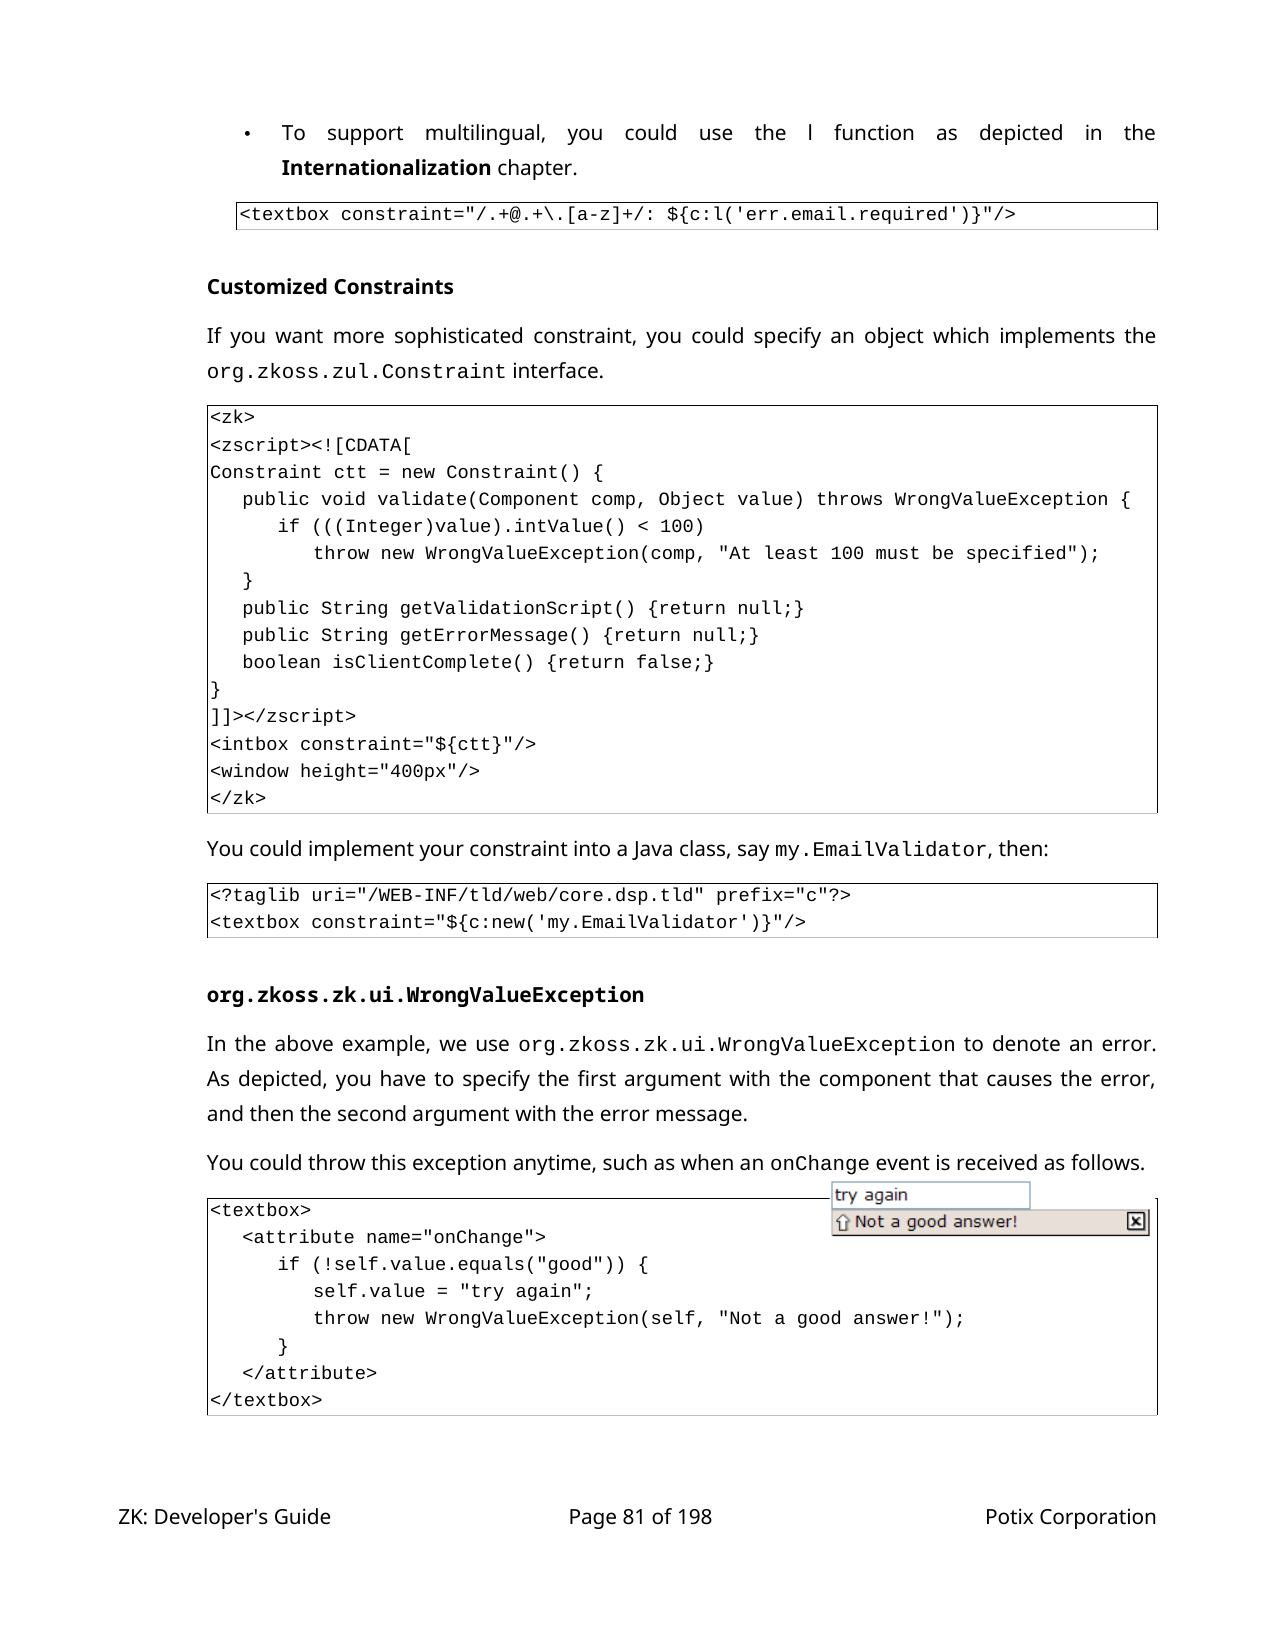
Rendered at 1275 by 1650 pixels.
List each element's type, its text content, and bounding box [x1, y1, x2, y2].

text </attribute> [208, 1361, 1157, 1385]
text You could throw this exception anytime, such as when an onChange event is received as follows. [207, 1148, 1157, 1177]
text if (((Integer)value).intValue() < 100) [208, 514, 1157, 538]
text public String getValidationScript() {return null;} [208, 596, 1157, 620]
text self.value = "try again"; [208, 1279, 1157, 1303]
subtitle Customized Constraints [207, 272, 1157, 300]
text ]]></zscript> [208, 704, 1157, 728]
text <?taglib uri="/WEB-INF/tld/web/core.dsp.tld" prefix="c"?> [208, 884, 1157, 907]
text if (!self.value.equals("good")) { [208, 1252, 1157, 1276]
text throw new WrongValueException(self, "Not a good answer!"); [208, 1306, 1157, 1331]
text Constraint ctt = new Constraint() { [208, 459, 1157, 484]
text If you want more sophisticated constraint, you could specify an object which implements the org.zkoss.zul.Constraint interface. [207, 321, 1157, 384]
text </textbox> [208, 1388, 1157, 1415]
subtitle org.zkoss.zk.ui.WrongValueException [207, 980, 1157, 1008]
text </zk> [208, 786, 1157, 813]
list To support multilingual, you could use the l function as depicted in the Internationalization chapter. [244, 118, 1157, 182]
text } [208, 677, 1157, 701]
text You could implement your constraint into a Java class, say my.EmailValidator, then: [207, 834, 1157, 862]
picture [829, 1179, 1156, 1240]
text <textbox constraint="${c:new('my.EmailValidator')}"/> [208, 910, 1157, 937]
text boolean isClientComplete() {return false;} [208, 650, 1157, 674]
text In the above example, we use org.zkoss.zk.ui.WrongValueException to denote an error. As depicted, you have to specify the first argument with the component that causes the error, and then the second argument with the error message. [207, 1029, 1157, 1128]
text <textbox> [208, 1199, 829, 1222]
text throw new WrongValueException(comp, "At least 100 must be specified"); [208, 541, 1157, 565]
text public String getErrorMessage() {return null;} [208, 623, 1157, 647]
text public void validate(Component comp, Object value) throws WrongValueException { [208, 487, 1157, 511]
text } [208, 1333, 1157, 1358]
text <window height="400px"/> [208, 759, 1157, 783]
text <textbox constraint="/.+@.+\.[a-z]+/: ${c:l('err.email.required')}"/> [237, 203, 1157, 229]
text <zscript><![CDATA[ [208, 432, 1157, 457]
text <zk> [208, 406, 1157, 429]
text <attribute name="onChange"> [208, 1225, 1157, 1249]
text <intbox constraint="${ctt}"/> [208, 731, 1157, 756]
text } [208, 568, 1157, 593]
